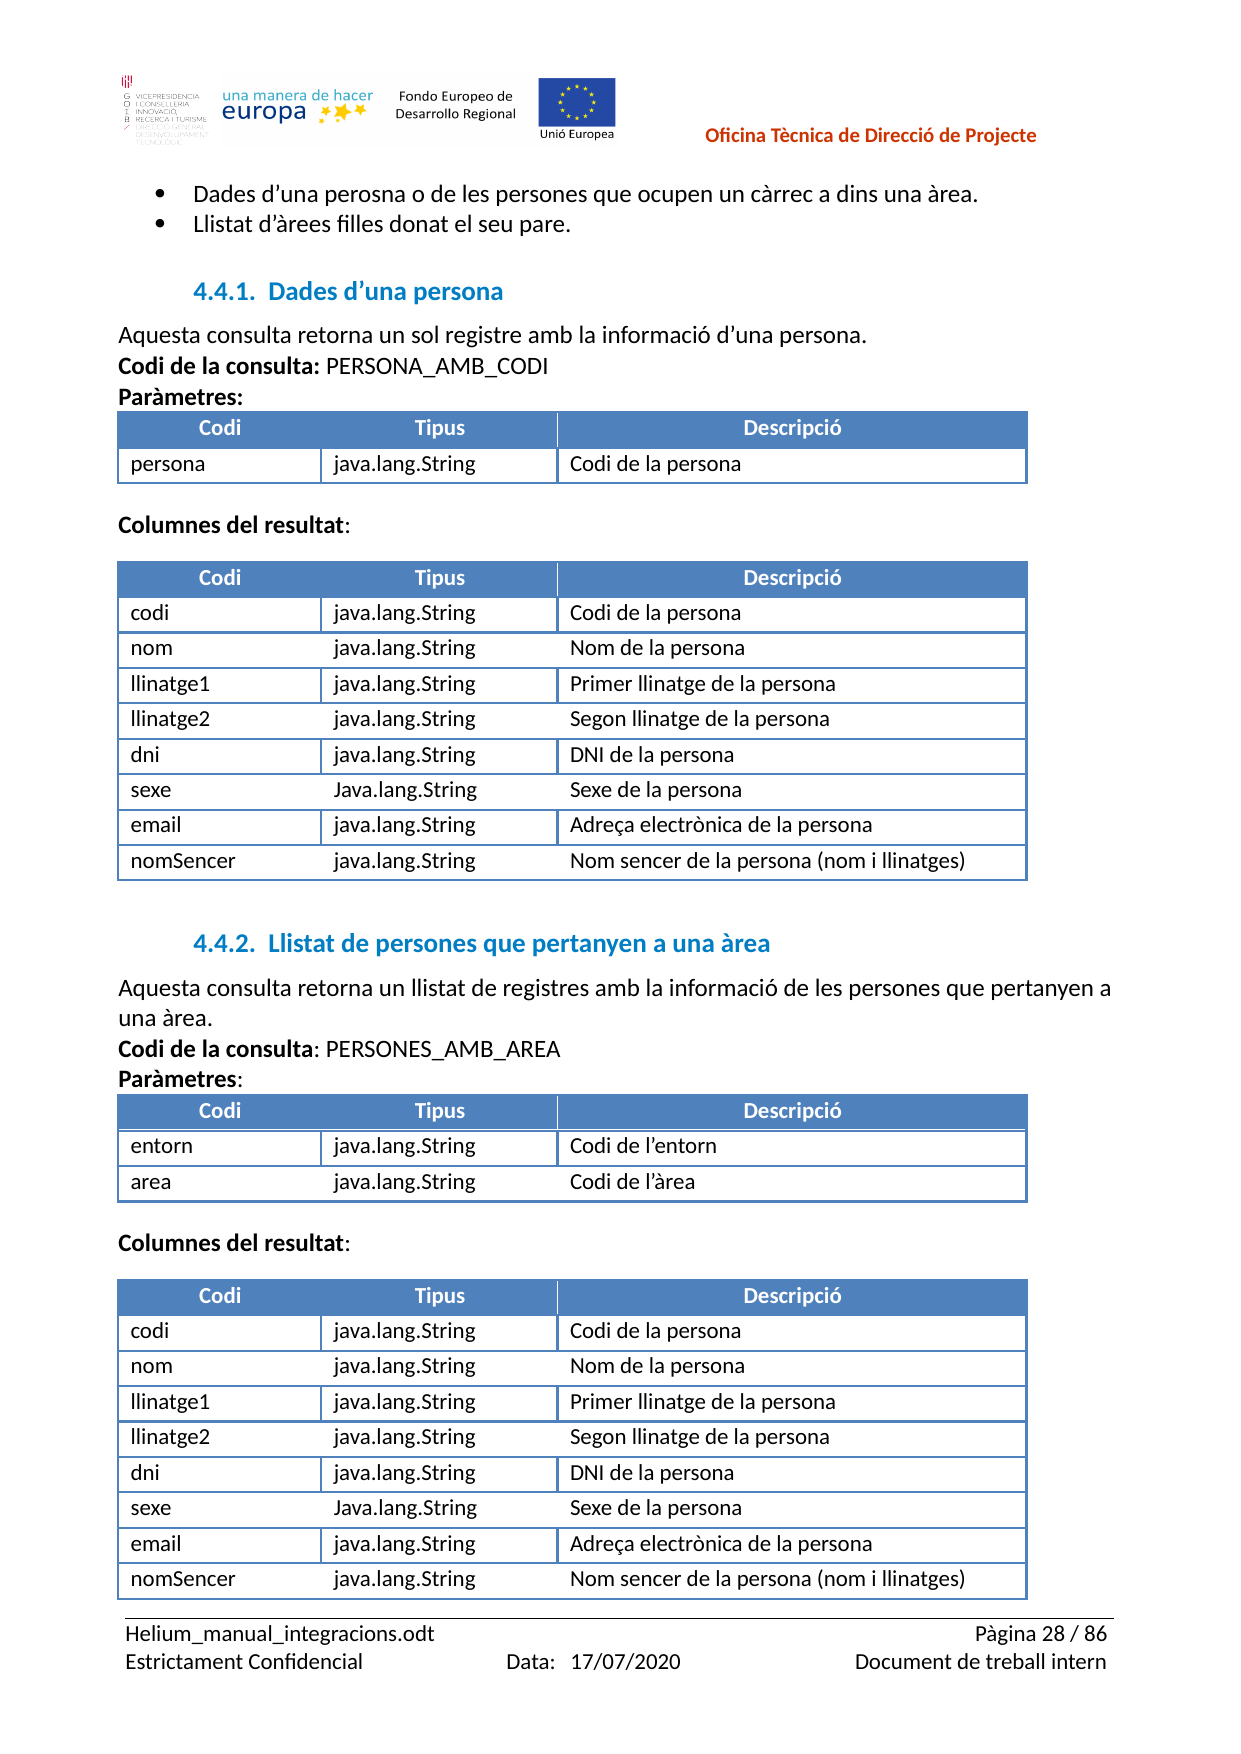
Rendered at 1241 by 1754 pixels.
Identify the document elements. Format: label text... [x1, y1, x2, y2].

table_header Descripció [558, 1096, 1025, 1129]
table_cell dni [119, 1458, 320, 1491]
table_cell Nom de la persona [558, 1352, 1025, 1385]
subtitle Llistat de persones que pertanyen a una àrea [193, 926, 1122, 959]
table_cell java.lang.String [321, 1352, 557, 1385]
table_cell llinatge1 [119, 1387, 320, 1420]
table_cell dni [119, 740, 320, 773]
table_cell persona [119, 449, 320, 482]
table_header Codi [119, 413, 321, 447]
text Paràmetres: [118, 1063, 1122, 1094]
table_header Codi [119, 1281, 321, 1314]
text Columnes del resultat: [118, 509, 1122, 540]
table_cell Segon llinatge de la persona [558, 1423, 1025, 1456]
text Paràmetres: [118, 381, 1122, 411]
table_cell sexe [119, 1493, 321, 1527]
table_header Codi [119, 563, 321, 596]
text Codi de la consulta: PERSONA_AMB_CODI [118, 350, 1122, 381]
table_header Tipus [321, 1096, 557, 1129]
table_cell nomSencer [119, 1564, 321, 1597]
table_cell Adreça electrònica de la persona [559, 1529, 1025, 1562]
table_cell llinatge1 [119, 669, 320, 702]
table_cell java.lang.String [321, 1167, 557, 1200]
table_cell entorn [119, 1132, 320, 1165]
table_cell java.lang.String [322, 1387, 556, 1420]
table_cell Codi de la persona [559, 1316, 1025, 1349]
table_cell Codi de la persona [559, 449, 1025, 482]
table_cell java.lang.String [322, 1316, 556, 1349]
table_cell DNI de la persona [559, 1458, 1025, 1491]
table_cell codi [119, 598, 320, 631]
table_header Tipus [321, 563, 557, 596]
table_cell java.lang.String [322, 449, 556, 482]
table_cell llinatge2 [119, 704, 321, 738]
text Aquesta consulta retorna un sol registre amb la informació d’una persona. [118, 320, 1122, 350]
table_cell sexe [119, 775, 321, 808]
table_header Descripció [558, 563, 1025, 596]
table_header Tipus [321, 413, 557, 447]
table_cell Codi de la persona [559, 598, 1025, 631]
table_cell Primer llinatge de la persona [559, 1387, 1025, 1420]
text Codi de la consulta: PERSONES_AMB_AREA [118, 1033, 1122, 1063]
table_header Tipus [321, 1281, 557, 1314]
table_cell nom [119, 1352, 321, 1385]
table_header Descripció [558, 413, 1025, 447]
table_cell java.lang.String [322, 1458, 556, 1491]
table_cell nom [119, 634, 321, 667]
picture [118, 73, 213, 147]
subtitle Dades d’una persona [193, 274, 1122, 307]
table_cell java.lang.String [321, 1564, 557, 1597]
table_cell Codi de l’entorn [559, 1132, 1025, 1165]
table_cell Codi de l’àrea [558, 1167, 1025, 1200]
table_cell Nom de la persona [558, 634, 1025, 667]
table_cell Sexe de la persona [558, 775, 1025, 808]
table_cell java.lang.String [322, 740, 556, 773]
table_cell java.lang.String [321, 704, 557, 738]
table_cell nomSencer [119, 846, 321, 879]
table_cell java.lang.String [322, 1132, 556, 1165]
table_cell java.lang.String [322, 669, 556, 702]
table_cell llinatge2 [119, 1423, 321, 1456]
table_cell DNI de la persona [559, 740, 1025, 773]
table_header Descripció [558, 1281, 1025, 1314]
table_cell java.lang.String [321, 1423, 557, 1456]
text Columnes del resultat: [118, 1227, 1122, 1258]
picture [219, 73, 621, 147]
list Llistat d’àrees filles donat el seu pare. [156, 208, 1122, 239]
table_cell email [119, 1529, 320, 1562]
table_cell java.lang.String [322, 1529, 556, 1562]
table_cell email [119, 811, 320, 844]
table_cell Nom sencer de la persona (nom i llinatges) [558, 1564, 1025, 1597]
table_cell Segon llinatge de la persona [558, 704, 1025, 738]
table_cell java.lang.String [321, 846, 557, 879]
table_cell Adreça electrònica de la persona [559, 811, 1025, 844]
table_header Codi [119, 1096, 321, 1129]
table_cell Java.lang.String [321, 1493, 557, 1527]
table_cell java.lang.String [322, 811, 556, 844]
list Dades d’una perosna o de les persones que ocupen un càrrec a dins una àrea. [156, 178, 1122, 208]
table_cell codi [119, 1316, 320, 1349]
table_cell area [119, 1167, 321, 1200]
table_cell Java.lang.String [321, 775, 557, 808]
table_cell Primer llinatge de la persona [559, 669, 1025, 702]
table_cell Sexe de la persona [558, 1493, 1025, 1527]
table_cell java.lang.String [322, 598, 556, 631]
table_cell java.lang.String [321, 634, 557, 667]
text Aquesta consulta retorna un llistat de registres amb la informació de les persones que pertanyen a una àrea. [118, 972, 1122, 1033]
table_cell Nom sencer de la persona (nom i llinatges) [558, 846, 1025, 879]
